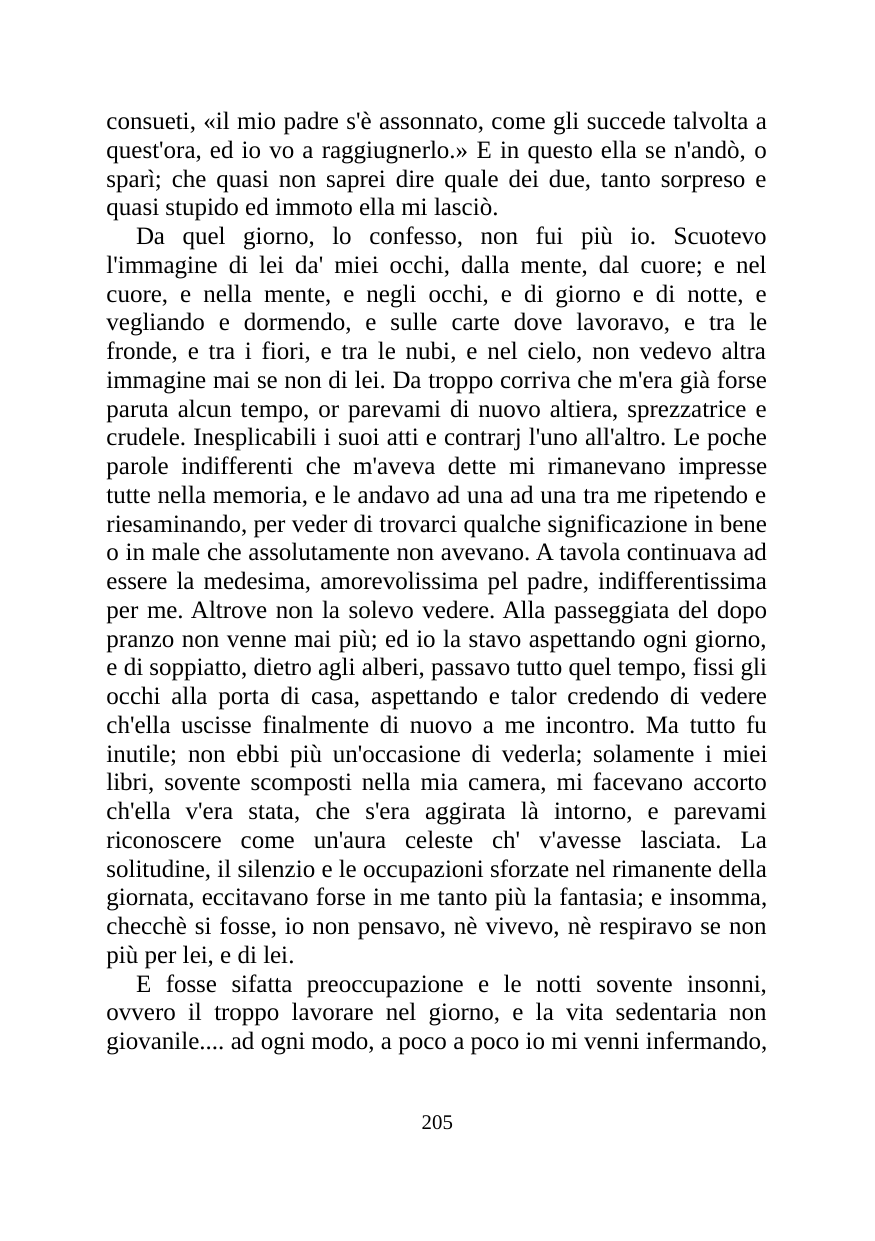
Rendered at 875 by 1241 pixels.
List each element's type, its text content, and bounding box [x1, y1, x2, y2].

text consueti, «il mio padre s'è assonnato, come gli succede talvolta a quest'ora, ed io vo a raggiugnerlo.» E in questo ella se n'andò, o sparì; che quasi non saprei dire quale dei due, tanto sorpreso e quasi stupido ed immoto ella mi lasciò. [106, 106, 768, 221]
text E fosse sifatta preoccupazione e le notti sovente insonni, ovvero il troppo lavorare nel giorno, e la vita sedentaria non giovanile.... ad ogni modo, a poco a poco io mi venni infermando, [106, 969, 768, 1055]
text Da quel giorno, lo confesso, non fui più io. Scuotevo l'immagine di lei da' miei occhi, dalla mente, dal cuore; e nel cuore, e nella mente, e negli occhi, e di giorno e di notte, e vegliando e dormendo, e sulle carte dove lavoravo, e tra le fronde, e tra i fiori, e tra le nubi, e nel cielo, non vedevo altra immagine mai se non di lei. Da troppo corriva che m'era già forse paruta alcun tempo, or parevami di nuovo altiera, sprezzatrice e crudele. Inesplicabili i suoi atti e contrarj l'uno all'altro. Le poche parole indifferenti che m'aveva dette mi rimanevano impresse tutte nella memoria, e le andavo ad una ad una tra me ripetendo e riesaminando, per veder di trovarci qualche significazione in bene o in male che assolutamente non avevano. A tavola continuava ad essere la medesima, amorevolissima pel padre, indifferentissima per me. Altrove non la solevo vedere. Alla passeggiata del dopo pranzo non venne mai più; ed io la stavo aspettando ogni giorno, e di soppiatto, dietro agli alberi, passavo tutto quel tempo, fissi gli occhi alla porta di casa, aspettando e talor credendo di vedere ch'ella uscisse finalmente di nuovo a me incontro. Ma tutto fu inutile; non ebbi più un'occasione di vederla; solamente i miei libri, sovente scomposti nella mia camera, mi facevano accorto ch'ella v'era stata, che s'era aggirata là intorno, e parevami riconoscere come un'aura celeste ch' v'avesse lasciata. La solitudine, il silenzio e le occupazioni sforzate nel rimanente della giornata, eccitavano forse in me tanto più la fantasia; e insomma, checchè si fosse, io non pensavo, nè vivevo, nè respiravo se non più per lei, e di lei. [106, 221, 768, 969]
